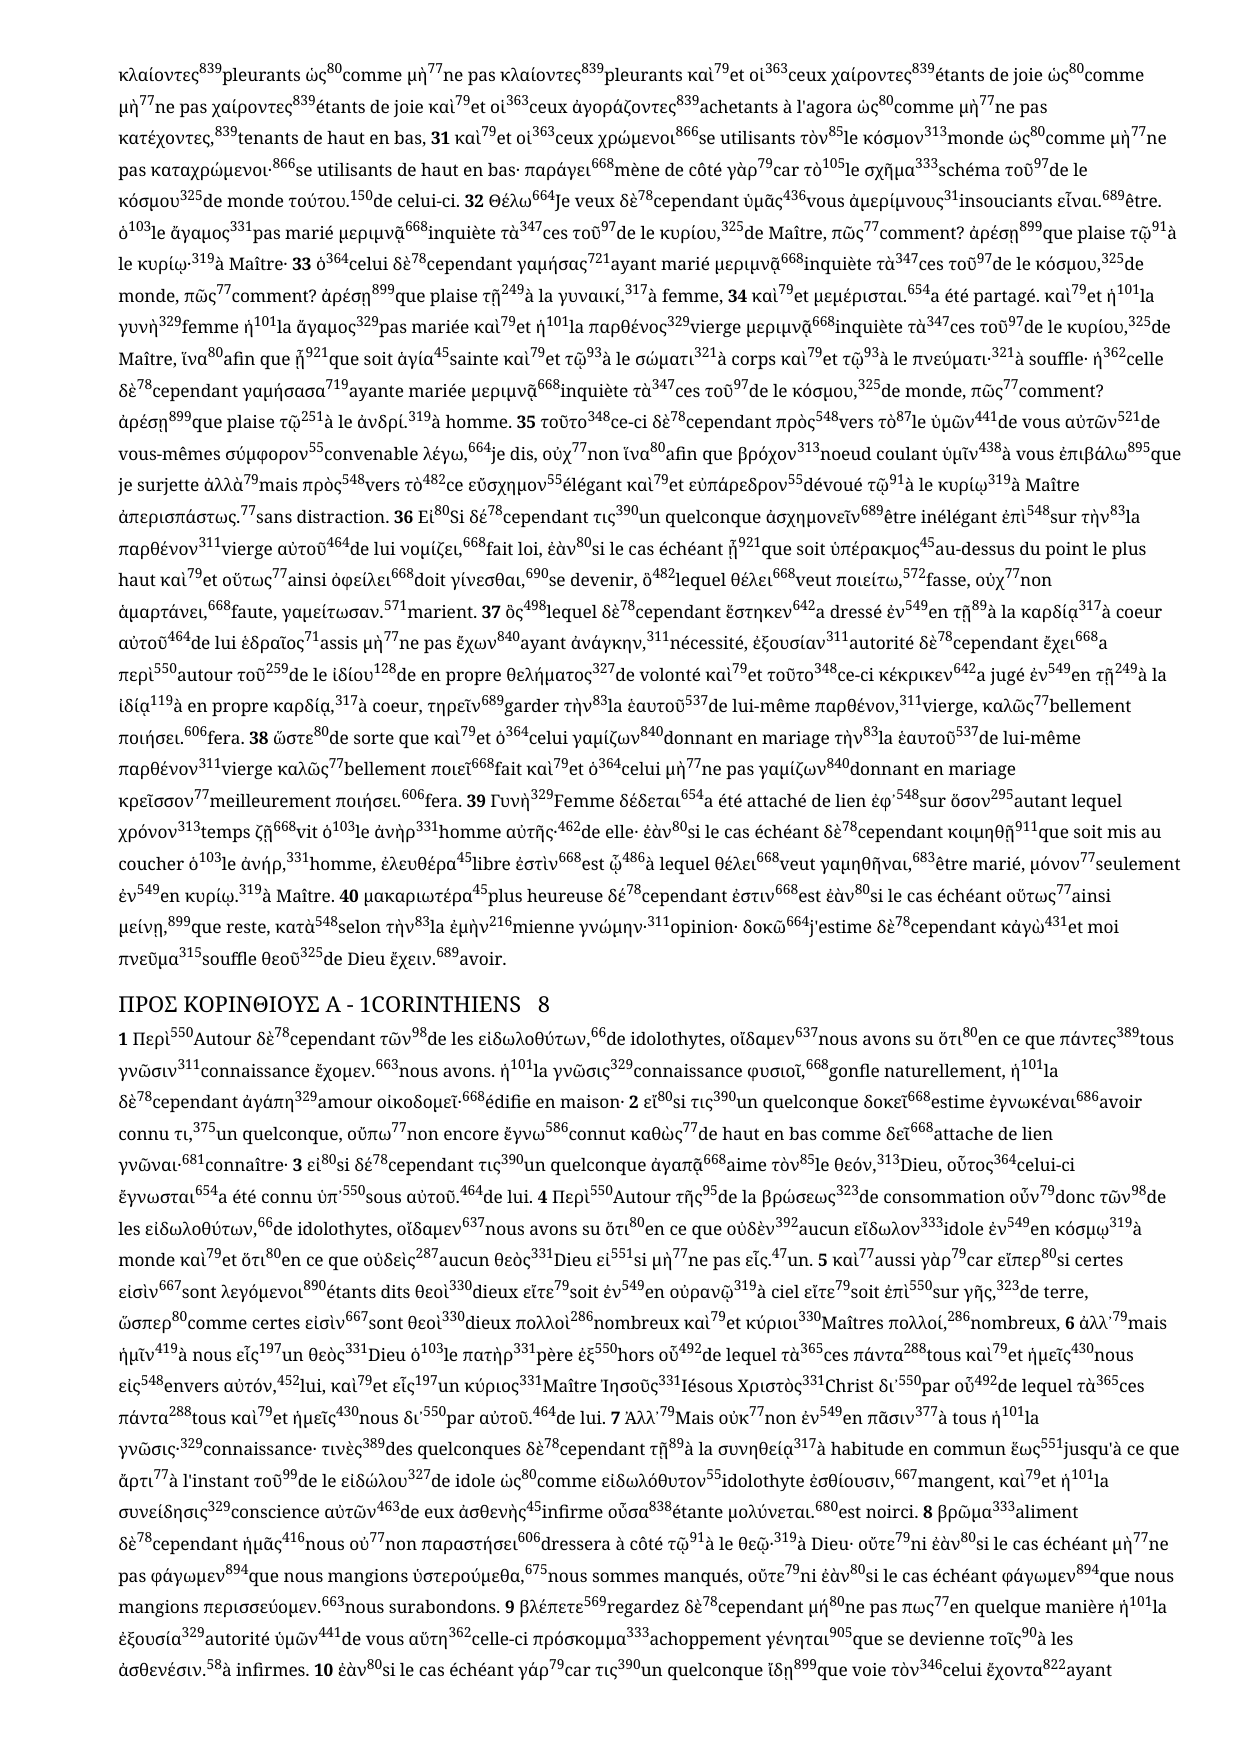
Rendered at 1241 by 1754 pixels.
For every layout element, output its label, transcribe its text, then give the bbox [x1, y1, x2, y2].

text ΠΡΟΣ ΚΟΡΙΝΘΙΟΥΣ Α - 1CORINTHIENS 8 [118, 989, 1181, 1019]
text 1 Περὶ550Autour δὲ78cependant τῶν98de les εἰδωλοθύτων,66de idolothytes, οἴδαμεν637nous avons su ὅτι80en ce que πάντες389tous γνῶσιν311connaissance ἔχομεν.663nous avons. ἡ101la γνῶσις329connaissance φυσιοῖ,668gonfle naturellement, ἡ101la δὲ78cependant ἀγάπη329amour οἰκοδομεῖ·668édifie en maison· 2 εἴ80si τις390un quelconque δοκεῖ668estime ἐγνωκέναι686avoir connu τι,375un quelconque, οὔπω77non encore ἔγνω586connut καθὼς77de haut en bas comme δεῖ668attache de lien γνῶναι·681connaître· 3 εἰ80si δέ78cependant τις390un quelconque ἀγαπᾷ668aime τὸν85le θεόν,313Dieu, οὗτος364celui-ci ἔγνωσται654a été connu ὑπ᾽550sous αὐτοῦ.464de lui. 4 Περὶ550Autour τῆς95de la βρώσεως323de consommation οὖν79donc τῶν98de les εἰδωλοθύτων,66de idolothytes, οἴδαμεν637nous avons su ὅτι80en ce que οὐδὲν392aucun εἴδωλον333idole ἐν549en κόσμῳ319à monde καὶ79et ὅτι80en ce que οὐδεὶς287aucun θεὸς331Dieu εἰ551si μὴ77ne pas εἷς.47un. 5 καὶ77aussi γὰρ79car εἴπερ80si certes εἰσὶν667sont λεγόμενοι890étants dits θεοὶ330dieux εἴτε79soit ἐν549en οὐρανῷ319à ciel εἴτε79soit ἐπὶ550sur γῆς,323de terre, ὥσπερ80comme certes εἰσὶν667sont θεοὶ330dieux πολλοὶ286nombreux καὶ79et κύριοι330Maîtres πολλοί,286nombreux, 6 ἀλλ᾽79mais ἡμῖν419à nous εἷς197un θεὸς331Dieu ὁ103le πατὴρ331père ἐξ550hors οὗ492de lequel τὰ365ces πάντα288tous καὶ79et ἡμεῖς430nous εἰς548envers αὐτόν,452lui, καὶ79et εἷς197un κύριος331Maître Ἰησοῦς331Iésous Χριστὸς331Christ δι᾽550par οὗ492de lequel τὰ365ces πάντα288tous καὶ79et ἡμεῖς430nous δι᾽550par αὐτοῦ.464de lui. 7 Ἀλλ᾽79Mais οὐκ77non ἐν549en πᾶσιν377à tous ἡ101la γνῶσις·329connaissance· τινὲς389des quelconques δὲ78cependant τῇ89à la συνηθείᾳ317à habitude en commun ἕως551jusqu'à ce que ἄρτι77à l'instant τοῦ99de le εἰδώλου327de idole ὡς80comme εἰδωλόθυτον55idolothyte ἐσθίουσιν,667mangent, καὶ79et ἡ101la συνείδησις329conscience αὐτῶν463de eux ἀσθενὴς45infirme οὖσα838étante μολύνεται.680est noirci. 8 βρῶμα333aliment δὲ78cependant ἡμᾶς416nous οὐ77non παραστήσει606dressera à côté τῷ91à le θεῷ·319à Dieu· οὔτε79ni ἐὰν80si le cas échéant μὴ77ne pas φάγωμεν894que nous mangions ὑστερούμεθα,675nous sommes manqués, οὔτε79ni ἐὰν80si le cas échéant φάγωμεν894que nous mangions περισσεύομεν.663nous surabondons. 9 βλέπετε569regardez δὲ78cependant μή80ne pas πως77en quelque manière ἡ101la ἐξουσία329autorité ὑμῶν441de vous αὕτη362celle-ci πρόσκομμα333achoppement γένηται905que se devienne τοῖς90à les ἀσθενέσιν.58à infirmes. 10 ἐὰν80si le cas échéant γάρ79car τις390un quelconque ἴδῃ899que voie τὸν346celui ἔχοντα822ayant γνῶσιν311connaissance ἐν549en εἰδωλείῳ321à temple d’idole κατακείμενον,849se couchant de haut en bas, οὐχὶ340non pas ἡ101la συνείδησις329conscience αὐτοῦ464de lui ἀσθενοῦς42de infirme ὄντος834de étant οἰκοδομηθήσεται619sera édifié en maison εἰς548envers τὸ348ce τὰ86les εἰδωλόθυτα54idolothytes ἐσθίειν;689manger; 11 ἀπόλλυται680est dépéri γὰρ79car ὁ364celui ἀσθενῶν840étant infirme ἐν549en τῇ89à la σῇ235à tienne γνώσει,317à connaissance, ὁ103le ἀδελφὸς331frère δι᾽548par le fait de ὃν480lequel Χριστὸς331Christ ἀπέθανεν.586mourut loin. 12 οὕτως77ainsi δὲ78cependant ἁμαρτάνοντες839fautants εἰς548envers τοὺς84les ἀδελφοὺς312frères καὶ79et τύπτοντες839tapants αὐτῶν463de eux τὴν83la συνείδησιν311conscience ἀσθενοῦσαν820étante infirme εἰς548envers Χριστὸν313Christ ἁμαρτάνετε.665vous fautez. 13 διόπερ79c'est pourquoi certes εἰ80si βρῶμα333aliment σκανδαλίζει668scandalise τὸν85le ἀδελφόν313frère μου,424de moi, οὐ77non μὴ77ne pas φάγω895que je mange κρέα314viandes εἰς548envers τὸν85le αἰῶνα,313ère, ἵνα80afin que μὴ77ne pas τὸν85le ἀδελφόν313frère μου424de moi σκανδαλίσω.895que je scandalise. [118, 1023, 1181, 1682]
text 1 Περὶ550Autour δὲ78cependant ὧν493de lesquels ἐγράψατε,583vous graphâtes, καλὸν49beau ἀνθρώπῳ319à être humain γυναικὸς323de femme μὴ77ne pas ἅπτεσθαι·690se toucher· 2 διὰ548par le fait de δὲ78cependant τὰς82les πορνείας310pornations ἕκαστος390chacun τὴν83la ἑαυτοῦ537de lui-même γυναῖκα311femme ἐχέτω572ait καὶ79et ἑκάστη388chacune τὸν245le ἴδιον115en propre ἄνδρα313homme ἐχέτω.572ait. 3 τῇ89à la γυναικὶ317à femme ὁ103le ἀνὴρ331homme τὴν83la ὀφειλὴν311débit ἀποδιδότω,572redonne, ὁμοίως77semblablement δὲ78cependant καὶ77aussi ἡ101la γυνὴ329femme τῷ91à le ἀνδρί.319à homme. 4 ἡ101la γυνὴ329femme τοῦ259de le ἰδίου128de en propre σώματος327de corps οὐκ77non ἐξουσιάζει668domine en autorité ἀλλ᾽79mais ὁ103le ἀνήρ,331homme, ὁμοίως77semblablement δὲ78cependant καὶ77aussi ὁ103le ἀνὴρ331homme τοῦ259de le ἰδίου128de en propre σώματος327de corps οὐκ77non ἐξουσιάζει668domine en autorité ἀλλ᾽79mais ἡ101la γυνή.329femme. 5 μὴ77ne pas ἀποστερεῖτε569spoliez ἀλλήλους,501les uns les autres, εἰ80si μήτι340ne serait-ce que ἂν340le cas échéant ἐκ550hors συμφώνου67de consonant πρὸς548vers καιρόν,313moment, ἵνα80afin que σχολάσητε896que vous vaquiez τῇ89à la προσευχῇ317à prière καὶ79et πάλιν77de nouveau ἐπὶ548sur τὸ87le αὐτὸ348même ἦτε,918que vous soyez, ἵνα80afin que μὴ77ne pas πειράζῃ921que mette en tentation ὑμᾶς436vous ὁ103le σατανᾶς331Satanas διὰ548par le fait de τὴν83la ἀκρασίαν311intempérance ὑμῶν.441de vous. 6 τοῦτο348ce-ci δὲ78cependant λέγω664je dis κατὰ548selon συγγνώμην311connaissance commune οὐ77non κατ᾽548selon ἐπιταγήν.311mandat. 7 θέλω664je veux δὲ78cependant πάντας268tous ἀνθρώπους312êtres humains εἶναι689être ὡς80comme καὶ77aussi ἐμαυτόν·507moi-même· ἀλλ᾽79mais ἕκαστος390chacun ἴδιον348en propre ἔχει668a χάρισμα315don de grâce ἐκ550hors θεοῦ,325de Dieu, ὁ364celui μὲν79certes οὕτως,77ainsi, ὁ364celui δὲ78cependant οὕτως.77ainsi. 8 Λέγω664Je dis δὲ78cependant τοῖς90à les ἀγάμοις318à pas mariés καὶ79et ταῖς88à les χήραις,316à veuves, καλὸν49beau αὐτοῖς457à eux ἐὰν80si le cas échéant μείνωσιν898que restent ὡς80comme κἀγώ·431et moi· 9 εἰ80si δὲ78cependant οὐκ77non ἐγκρατεύονται,673se maîtrisent intérieur, γαμησάτωσαν,555marient, κρεῖττον49meilleur γάρ79car ἐστιν668est γαμῆσαι681marier ἢ79ou πυροῦσθαι.692être brûlé au feu. 10 Τοῖς351à Ceux δὲ78cependant γεγαμηκόσιν773à ayants mariés παραγγέλλω,664j'annonce à côté, οὐκ77non ἐγὼ431moi ἀλλ᾽79mais ὁ103le κύριος,331Maître, γυναῖκα311femme ἀπὸ550au loin ἀνδρὸς325de homme μὴ77ne pas χωρισθῆναι,683être séparé, 11 –935– ἐὰν80si le cas échéant δὲ78cependant καὶ77aussi χωρισθῇ,911que soit séparé, μενέτω572reste ἄγαμος329pas mariée ἢ79ou τῷ91à le ἀνδρὶ319à homme καταλλαγήτω,565soit échangé de haut en bas, –935– καὶ79et ἄνδρα313homme γυναῖκα311femme μὴ77ne pas ἀφιέναι.689abandonner. 12 Τοῖς90à Les δὲ78cependant λοιποῖς377à restants λέγω664je dis ἐγὼ431moi οὐχ77non ὁ103le κύριος·331Maître· εἴ80si τις287un quelconque ἀδελφὸς331frère γυναῖκα311femme ἔχει668a ἄπιστον2incroyante καὶ79et αὕτη362celle-ci συνευδοκεῖ668estime en bien avec οἰκεῖν689habiter maison μετ᾽550avec αὐτοῦ,464de lui, μὴ77ne pas ἀφιέτω572abandonne αὐτήν·450elle· 13 καὶ79et γυνὴ329femme εἴ80si τις285une quelconque ἔχει668a ἄνδρα313homme ἄπιστον4incroyant καὶ79et οὗτος364celui-ci συνευδοκεῖ668estime en bien avec οἰκεῖν689habiter maison μετ᾽550avec αὐτῆς,462de elle, μὴ77ne pas ἀφιέτω572abandonne τὸν245le ἄνδρα.313homme. 14 ἡγίασται654a été sanctifié γὰρ79car ὁ103le ἀνὴρ331homme ὁ103le ἄπιστος22incroyant ἐν549en τῇ249à la γυναικὶ317à femme καὶ79et ἡγίασται654a été sanctifié ἡ101la γυνὴ329femme ἡ101la ἄπιστος20incroyante ἐν549en τῷ91à le ἀδελφῷ·319à frère· ἐπεὶ80puisque ἄρα77par conséquent τὰ104les τέκνα332enfants ὑμῶν441de vous ἀκάθαρτά48impurs ἐστιν,668est, νῦν77maintenant δὲ78cependant ἅγιά48saints ἐστιν.668est. 15 εἰ80si δὲ78cependant ὁ103le ἄπιστος71incroyant χωρίζεται,680est séparé, χωριζέσθω·580soit séparé· οὐ77non δεδούλωται654a été esclavagé ὁ103le ἀδελφὸς331frère ἢ79ou ἡ101la ἀδελφὴ329soeur ἐν549en τοῖς92à les τοιούτοις·353à tels· ἐν549en δὲ78cependant εἰρήνῃ317à paix κέκληκεν642a appelé ἡμᾶς416nous ὁ103le θεός.331Dieu. 16 τί399quel γὰρ79car οἶδας,640tu as su, γύναι,335femme, εἰ80si τὸν85le ἄνδρα313homme σώσεις;604tu sauveras; ἢ79ou τί399quel οἶδας,640tu as su, ἄνερ,337homme, εἰ340si τὴν83la γυναῖκα311femme σώσεις;604tu sauveras; 17 Εἰ551Si μὴ77ne pas ἑκάστῳ378à chacun ὡς80comme ἐμέρισεν586partagea ὁ103le κύριος,331Maître, ἕκαστον373chacun ὡς80comme κέκληκεν642a appelé ὁ103le θεός,331Dieu, οὕτως77ainsi περιπατείτω.572piétine autour. καὶ79et οὕτως77ainsi ἐν549en ταῖς88à les ἐκκλησίαις316à églises πάσαις272à toutes διατάσσομαι.670je m'ordonne au-travers. 18 περιτετμημένος813ayant été circoncit τις390un quelconque ἐκλήθη,600fut appelé, μὴ77ne pas ἐπισπάσθω·576se tire sur· ἐν549en ἀκροβυστίᾳ317à prépuce κέκληταί654a été appelé τις,390un quelconque, μὴ77ne pas περιτεμνέσθω.580soit circoncit. 19 ἡ101la περιτομὴ329circoncision οὐδέν392aucun ἐστιν668est καὶ79et ἡ101la ἀκροβυστία329prépuce οὐδέν392aucun ἐστιν,668est, ἀλλὰ79mais τήρησις329garde ἐντολῶν322de commandements θεοῦ.325de Dieu. 20 ἕκαστος390chacun ἐν549en τῇ89à la κλήσει317à appellation ᾗ484à laquelle ἐκλήθη,600fut appelé, ἐν549en ταύτῃ350à celle-ci μενέτω.572reste. 21 δοῦλος331mâle esclave ἐκλήθης,598tu fus appelé, μή77ne pas σοι439à toi μελέτω·572soucie· ἀλλ᾽79mais εἰ80si καὶ77aussi δύνασαι672tu te peux ἐλεύθερος47libre γενέσθαι,682se devenir, μᾶλλον77davantage χρῆσαι.558te utilise. 22 ὁ364celui γὰρ79car ἐν549en κυρίῳ319à Maître κληθεὶς760ayant été appelé δοῦλος331mâle esclave ἀπελεύθερος331libre loin κυρίου325de Maître ἐστίν,668est, ὁμοίως77semblablement ὁ103le ἐλεύθερος71libre κληθεὶς760ayant été appelé δοῦλός331mâle esclave ἐστιν668est Χριστοῦ.325de Christ. 23 τιμῆς323de valeur ἠγοράσθητε·597vous fûtes acheté à l'agora· μὴ77ne pas γίνεσθε573que vous vous devenez δοῦλοι330mâles esclaves ἀνθρώπων.324de êtres humains. 24 ἕκαστος390chacun ἐν549en ᾧ488à lequel ἐκλήθη,600fut appelé, ἀδελφοί,336frères, ἐν549en τούτῳ354à ce-ci μενέτω572reste παρὰ549à côté θεῷ.319à Dieu. 25 Περὶ550Autour δὲ78cependant τῶν94de les παρθένων322de vierges ἐπιταγὴν311mandat κυρίου325de Maître οὐκ77non ἔχω,664j'ai, γνώμην311opinion δὲ78cependant δίδωμι664je donne ὡς80comme ἠλεημένος813ayant été fait miséricorde ὑπὸ550sous κυρίου325de Maître πιστὸς47croyable εἶναι.689être. 26 Νομίζω664Je fais loi οὖν79donc τοῦτο140ce-ci καλὸν34beau ὑπάρχειν689subsister διὰ548par le fait de τὴν83la ἐνεστῶσαν768ayante dressée dedans ἀνάγκην,311nécessité, ὅτι80en ce que καλὸν49beau ἀνθρώπῳ319à être humain τὸ366ce οὕτως77ainsi εἶναι.689être. 27 δέδεσαι652tu as été attaché de lien γυναικί,317à femme, μὴ77ne pas ζήτει570cherche λύσιν·311déliage· λέλυσαι652tu as été délié ἀπὸ550au loin γυναικός,323de femme, μὴ77ne pas ζήτει570cherche γυναῖκα.311femme. 28 ἐὰν80si le cas échéant δὲ78cependant καὶ77aussi γαμήσῃς,897que tu maries, οὐχ77non ἥμαρτες,584tu fautas, καὶ79et ἐὰν80si le cas échéant γήμῃ899que marie ἡ101la παρθένος,329vierge, οὐχ77non ἥμαρτεν·586fauta· θλῖψιν311oppression δὲ78cependant τῇ89à la σαρκὶ317à chair ἕξουσιν605auront οἱ102les τοιοῦτοι,363tels, ἐγὼ431moi δὲ78cependant ὑμῶν441de vous φείδομαι.670je m'épargne. 29 Τοῦτο348Ce-ci δέ78cependant φημι,664je déclare, ἀδελφοί,336frères, ὁ103le καιρὸς331moment συνεσταλμένος813ayant été équipé ensemble ἐστίν·668est· τὸ87le λοιπόν,375restant, ἵνα80afin que καὶ77aussi οἱ363ceux ἔχοντες839ayants γυναῖκας310femmes ὡς80comme μὴ77ne pas ἔχοντες839ayants ὦσιν920que soient 30 καὶ79et οἱ363ceux κλαίοντες839pleurants ὡς80comme μὴ77ne pas κλαίοντες839pleurants καὶ79et οἱ363ceux χαίροντες839étants de joie ὡς80comme μὴ77ne pas χαίροντες839étants de joie καὶ79et οἱ363ceux ἀγοράζοντες839achetants à l'agora ὡς80comme μὴ77ne pas κατέχοντες,839tenants de haut en bas, 31 καὶ79et οἱ363ceux χρώμενοι866se utilisants τὸν85le κόσμον313monde ὡς80comme μὴ77ne pas καταχρώμενοι·866se utilisants de haut en bas· παράγει668mène de côté γὰρ79car τὸ105le σχῆμα333schéma τοῦ97de le κόσμου325de monde τούτου.150de celui-ci. 32 Θέλω664Je veux δὲ78cependant ὑμᾶς436vous ἀμερίμνους31insouciants εἶναι.689être. ὁ103le ἄγαμος331pas marié μεριμνᾷ668inquiète τὰ347ces τοῦ97de le κυρίου,325de Maître, πῶς77comment? ἀρέσῃ899que plaise τῷ91à le κυρίῳ·319à Maître· 33 ὁ364celui δὲ78cependant γαμήσας721ayant marié μεριμνᾷ668inquiète τὰ347ces τοῦ97de le κόσμου,325de monde, πῶς77comment? ἀρέσῃ899que plaise τῇ249à la γυναικί,317à femme, 34 καὶ79et μεμέρισται.654a été partagé. καὶ79et ἡ101la γυνὴ329femme ἡ101la ἄγαμος329pas mariée καὶ79et ἡ101la παρθένος329vierge μεριμνᾷ668inquiète τὰ347ces τοῦ97de le κυρίου,325de Maître, ἵνα80afin que ᾖ921que soit ἁγία45sainte καὶ79et τῷ93à le σώματι321à corps καὶ79et τῷ93à le πνεύματι·321à souffle· ἡ362celle δὲ78cependant γαμήσασα719ayante mariée μεριμνᾷ668inquiète τὰ347ces τοῦ97de le κόσμου,325de monde, πῶς77comment? ἀρέσῃ899que plaise τῷ251à le ἀνδρί.319à homme. 35 τοῦτο348ce-ci δὲ78cependant πρὸς548vers τὸ87le ὑμῶν441de vous αὐτῶν521de vous-mêmes σύμφορον55convenable λέγω,664je dis, οὐχ77non ἵνα80afin que βρόχον313noeud coulant ὑμῖν438à vous ἐπιβάλω895que je surjette ἀλλὰ79mais πρὸς548vers τὸ482ce εὔσχημον55élégant καὶ79et εὐπάρεδρον55dévoué τῷ91à le κυρίῳ319à Maître ἀπερισπάστως.77sans distraction. 36 Εἰ80Si δέ78cependant τις390un quelconque ἀσχημονεῖν689être inélégant ἐπὶ548sur τὴν83la παρθένον311vierge αὐτοῦ464de lui νομίζει,668fait loi, ἐὰν80si le cas échéant ᾖ921que soit ὑπέρακμος45au-dessus du point le plus haut καὶ79et οὕτως77ainsi ὀφείλει668doit γίνεσθαι,690se devenir, ὃ482lequel θέλει668veut ποιείτω,572fasse, οὐχ77non ἁμαρτάνει,668faute, γαμείτωσαν.571marient. 37 ὃς498lequel δὲ78cependant ἕστηκεν642a dressé ἐν549en τῇ89à la καρδίᾳ317à coeur αὐτοῦ464de lui ἑδραῖος71assis μὴ77ne pas ἔχων840ayant ἀνάγκην,311nécessité, ἐξουσίαν311autorité δὲ78cependant ἔχει668a περὶ550autour τοῦ259de le ἰδίου128de en propre θελήματος327de volonté καὶ79et τοῦτο348ce-ci κέκρικεν642a jugé ἐν549en τῇ249à la ἰδίᾳ119à en propre καρδίᾳ,317à coeur, τηρεῖν689garder τὴν83la ἑαυτοῦ537de lui-même παρθένον,311vierge, καλῶς77bellement ποιήσει.606fera. 38 ὥστε80de sorte que καὶ79et ὁ364celui γαμίζων840donnant en mariage τὴν83la ἑαυτοῦ537de lui-même παρθένον311vierge καλῶς77bellement ποιεῖ668fait καὶ79et ὁ364celui μὴ77ne pas γαμίζων840donnant en mariage κρεῖσσον77meilleurement ποιήσει.606fera. 39 Γυνὴ329Femme δέδεται654a été attaché de lien ἐφ᾽548sur ὅσον295autant lequel χρόνον313temps ζῇ668vit ὁ103le ἀνὴρ331homme αὐτῆς·462de elle· ἐὰν80si le cas échéant δὲ78cependant κοιμηθῇ911que soit mis au coucher ὁ103le ἀνήρ,331homme, ἐλευθέρα45libre ἐστὶν668est ᾧ486à lequel θέλει668veut γαμηθῆναι,683être marié, μόνον77seulement ἐν549en κυρίῳ.319à Maître. 40 μακαριωτέρα45plus heureuse δέ78cependant ἐστιν668est ἐὰν80si le cas échéant οὕτως77ainsi μείνῃ,899que reste, κατὰ548selon τὴν83la ἐμὴν216mienne γνώμην·311opinion· δοκῶ664j'estime δὲ78cependant κἀγὼ431et moi πνεῦμα315souffle θεοῦ325de Dieu ἔχειν.689avoir. [118, 59, 1181, 970]
